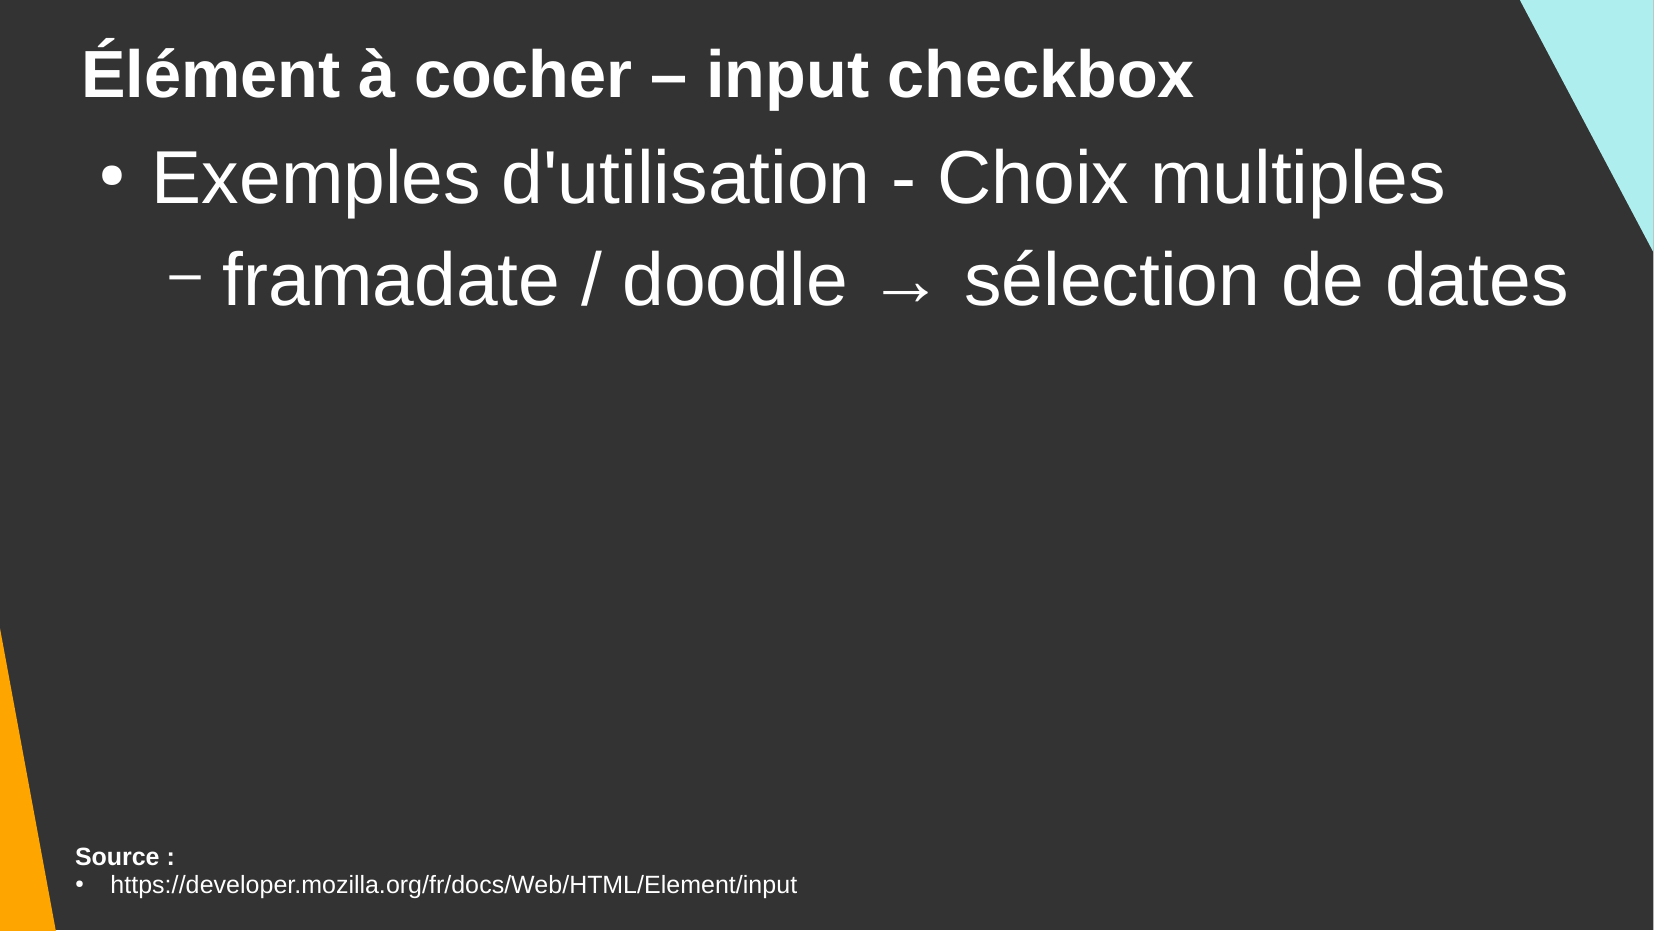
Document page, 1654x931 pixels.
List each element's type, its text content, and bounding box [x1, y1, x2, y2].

text_box Source : https://developer.mozilla.org/fr/docs/Web/HTML/Element/input [60, 835, 1546, 907]
title Élément à cocher – input checkbox [81, 37, 1570, 115]
text_box [1519, 0, 1654, 254]
text_box [0, 628, 56, 931]
list Exemples d'utilisation - Choix multiples framadate / doodle → sélection de dates [80, 135, 1642, 798]
